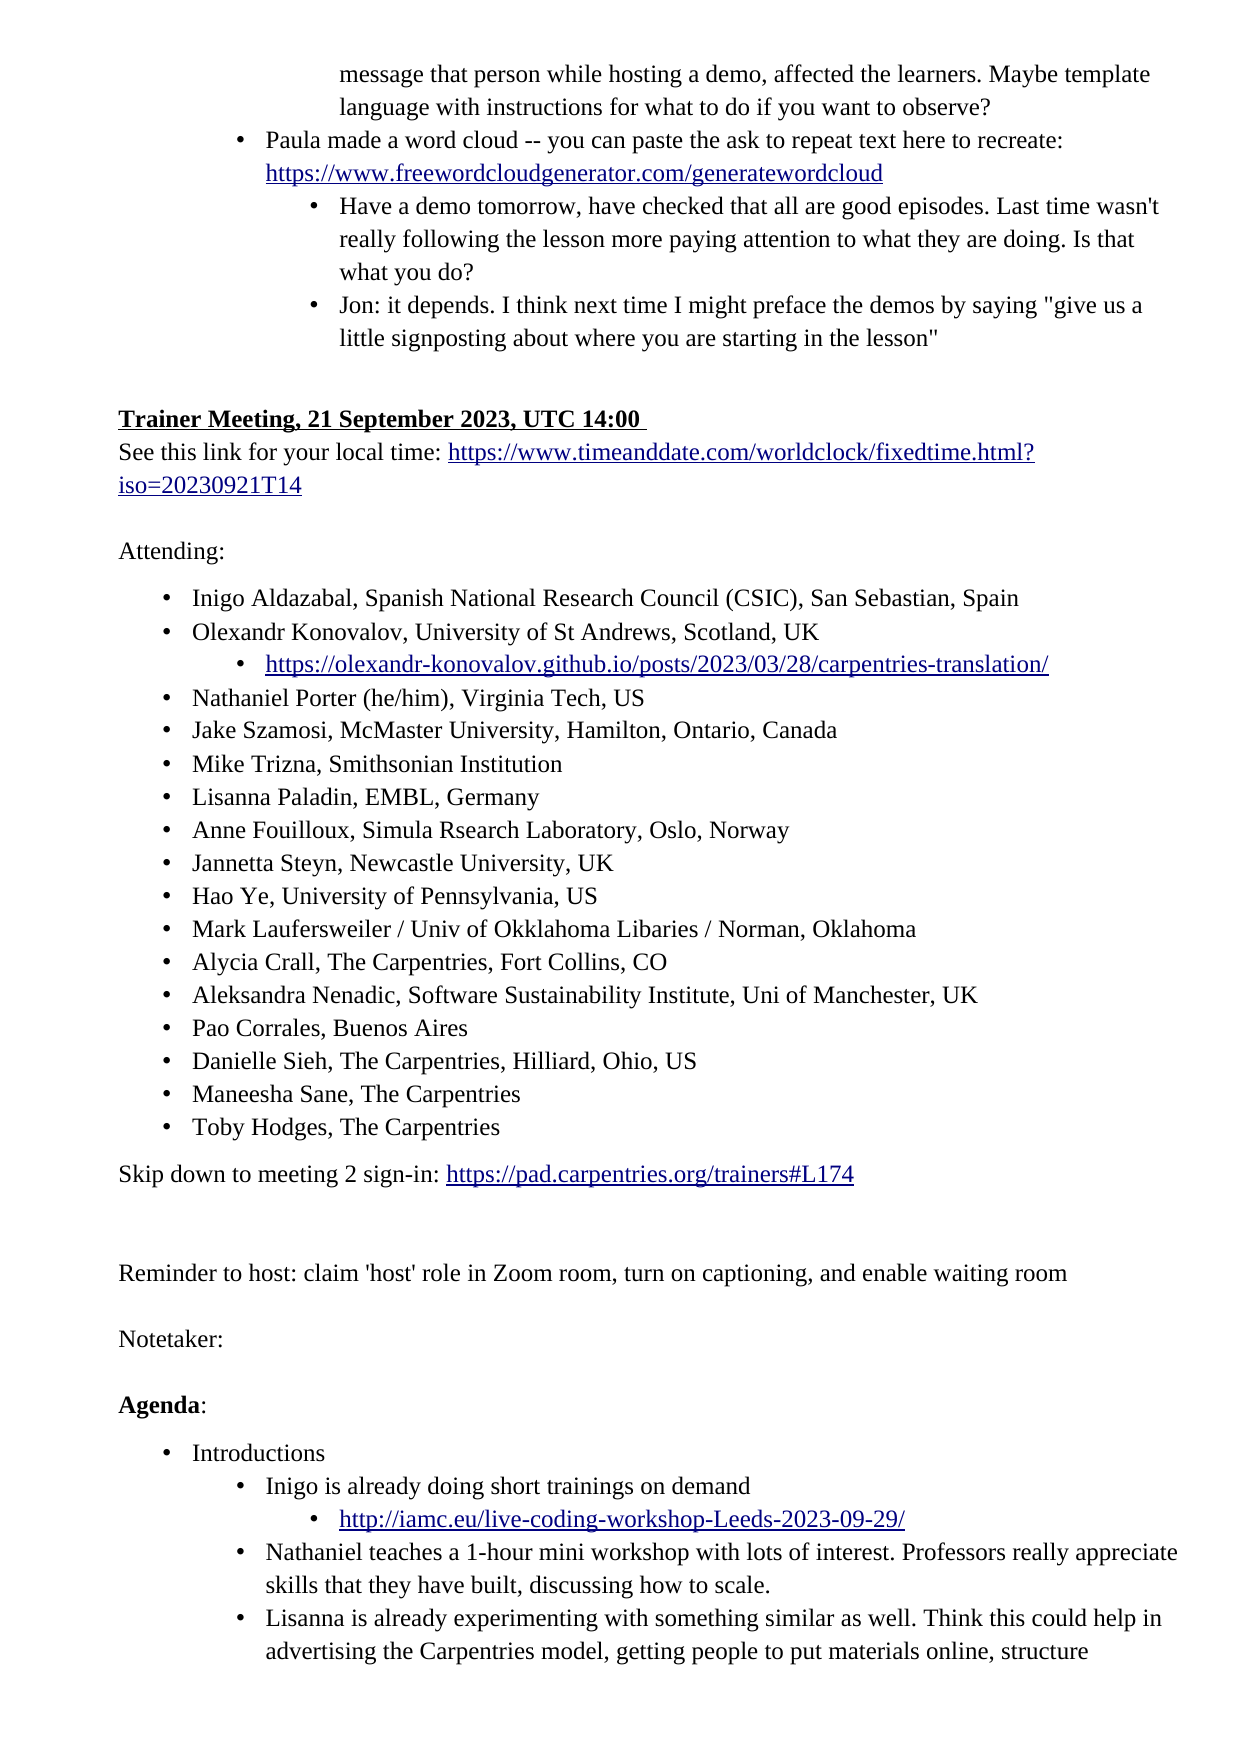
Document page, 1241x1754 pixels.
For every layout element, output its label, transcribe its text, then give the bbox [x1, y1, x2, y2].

list Inigo Aldazabal, Spanish National Research Council (CSIC), San Sebastian, Spain [162, 583, 1181, 612]
list Paula made a word cloud -- you can paste the ask to repeat text here to recreate: https://www.freewordcloudgenerator.com/generatewordcloud [236, 125, 1181, 187]
list Pao Corrales, Buenos Aires [162, 1013, 1181, 1042]
list Jon: it depends. I think next time I might preface the demos by saying "give us a little signposting about where you are starting in the lesson" [309, 290, 1181, 352]
list Mike Trizna, Smithsonian Institution [162, 749, 1181, 777]
list Danielle Sieh, The Carpentries, Hilliard, Ohio, US [162, 1046, 1181, 1074]
list Inigo is already doing short trainings on demand [236, 1471, 1181, 1500]
text Skip down to meeting 2 sign-in: https://pad.carpentries.org/trainers#L174 Reminder to host: claim 'host' role in Zoom room, turn on captioning, and enable waiting room Notetaker: Agenda: [118, 1159, 1181, 1419]
list Jake Szamosi, McMaster University, Hamilton, Ontario, Canada [162, 716, 1181, 744]
list Nathaniel teaches a 1-hour mini workshop with lots of interest. Professors really appreciate skills that they have built, discussing how to scale. [236, 1537, 1181, 1599]
list Have a demo tomorrow, have checked that all are good episodes. Last time wasn't really following the lesson more paying attention to what they are doing. Is that what you do? [309, 191, 1181, 286]
list Lisanna is already experimenting with something similar as well. Think this could help in advertising the Carpentries model, getting people to put materials online, structure [236, 1603, 1181, 1665]
list Toby Hodges, The Carpentries [162, 1112, 1181, 1141]
list Anne Fouilloux, Simula Rsearch Laboratory, Oslo, Norway [162, 815, 1181, 843]
list Lisanna Paladin, EMBL, Germany [162, 782, 1181, 810]
list Jannetta Steyn, Newcastle University, UK [162, 848, 1181, 876]
list Mark Laufersweiler / Univ of Okklahoma Libaries / Norman, Oklahoma [162, 914, 1181, 942]
list http://iamc.eu/live-coding-workshop-Leeds-2023-09-29/ [309, 1504, 1181, 1533]
list Aleksandra Nenadic, Software Sustainability Institute, Uni of Manchester, UK [162, 980, 1181, 1008]
list Nathaniel Porter (he/him), Virginia Tech, US [162, 683, 1181, 711]
list Olexandr Konovalov, University of St Andrews, Scotland, UK [162, 617, 1181, 645]
list Maneesha Sane, The Carpentries [162, 1079, 1181, 1108]
list message that person while hosting a demo, affected the learners. Maybe template language with instructions for what to do if you want to observe? [309, 59, 1181, 121]
list https://olexandr-konovalov.github.io/posts/2023/03/28/carpentries-translation/ [236, 649, 1181, 678]
list Alycia Crall, The Carpentries, Fort Collins, CO [162, 947, 1181, 976]
list Introductions [162, 1438, 1181, 1467]
list Hao Ye, University of Pennsylvania, US [162, 881, 1181, 909]
text Trainer Meeting, 21 September 2023, UTC 14:00 See this link for your local time: https://www.timeanddate.com/worldclock/fixedtime.html?iso=20230921T14 Attending: [118, 371, 1181, 565]
